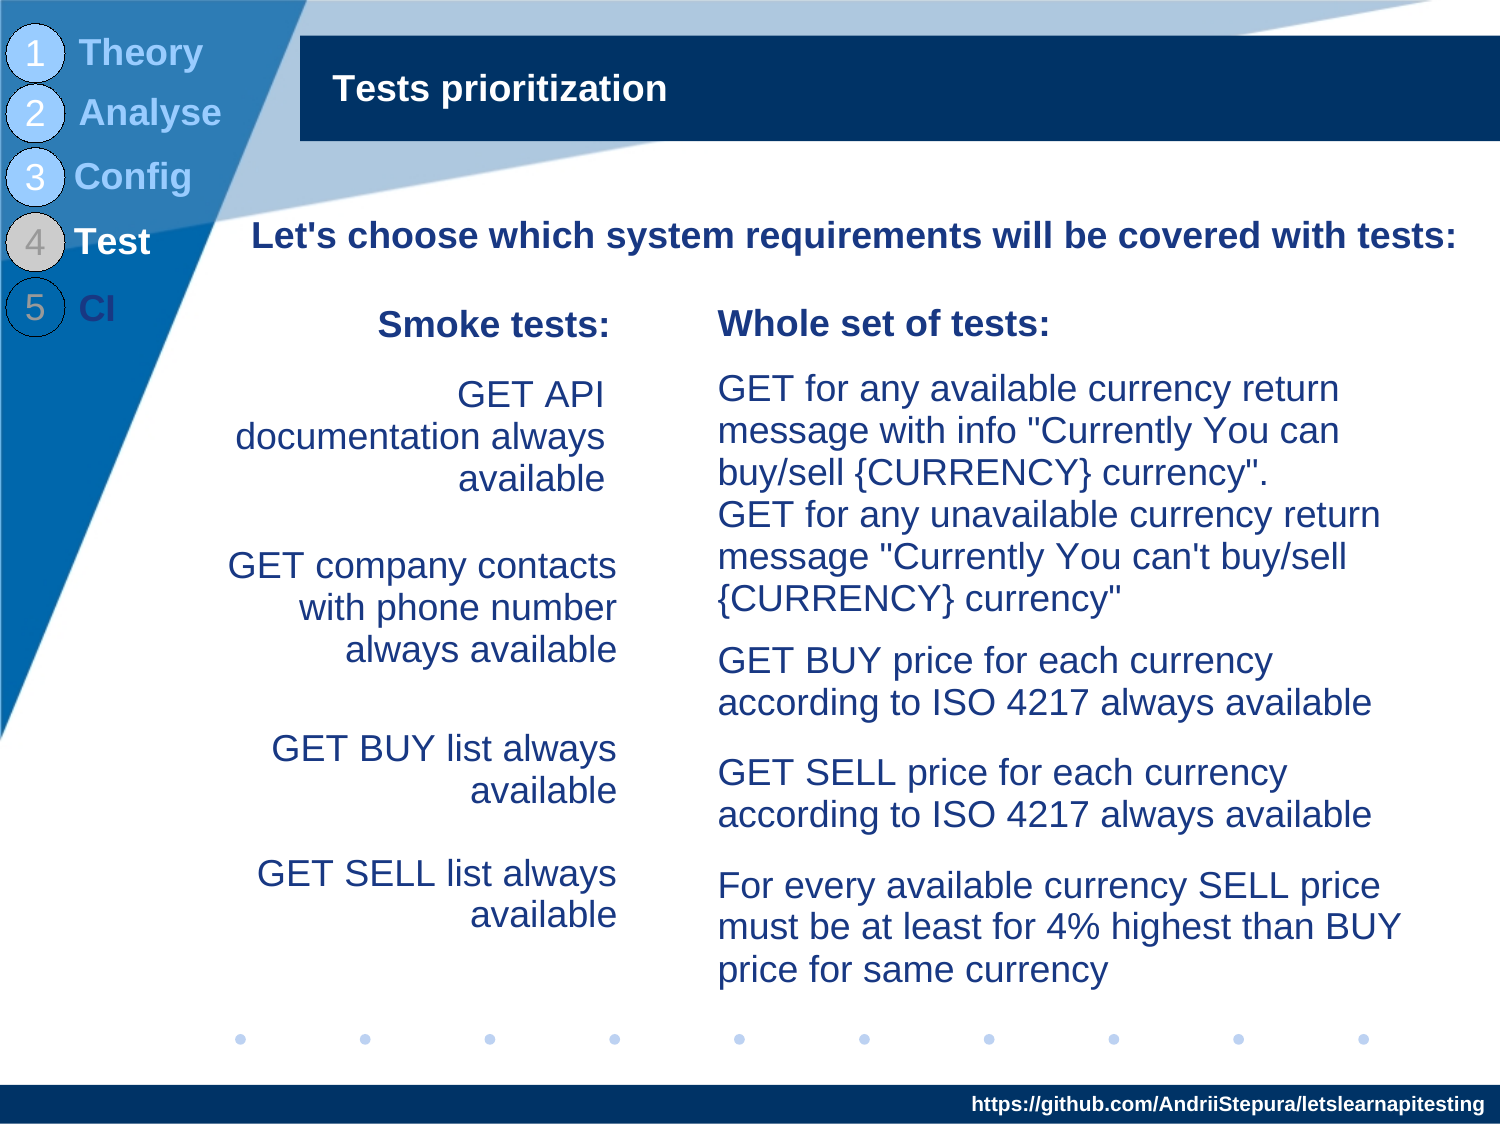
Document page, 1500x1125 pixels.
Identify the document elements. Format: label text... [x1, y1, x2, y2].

text_box GET BUY list always available [194, 720, 632, 844]
text_box 1 [5, 23, 66, 83]
text_box Whole set of tests: [702, 295, 1388, 384]
list Test [59, 212, 675, 495]
text_box GET BUY price for each currency according to ISO 4217 always available [702, 631, 1412, 731]
text_box 3 [5, 147, 66, 207]
picture [38, 67, 63, 100]
list Theory [63, 23, 266, 83]
text_box 5 [5, 277, 66, 337]
text_box 4 [5, 212, 66, 272]
text_box Smoke tests: [324, 296, 626, 355]
text_box Let's choose which system requirements will be covered with tests: [236, 206, 1477, 296]
text_box 2 [5, 83, 66, 143]
picture [0, 0, 1500, 842]
list Analyse [63, 83, 266, 148]
text_box GET company contacts with phone number always available [194, 537, 632, 679]
list CI [63, 279, 148, 339]
text_box GET SELL list always available [194, 844, 632, 986]
title Tests prioritization [300, 35, 1500, 142]
text_box GET for any available currency return message with info "Currently You can buy/sell {CURRENCY} currency". GET for any unavailable currency return message "Currently You can't buy/sell {CURRENCY} currency" [702, 360, 1436, 628]
text_box GET API documentation always available [212, 366, 621, 508]
list Config [58, 147, 591, 223]
text_box For every available currency SELL price must be at least for 4% highest than BUY price for same currency [702, 856, 1436, 998]
text_box GET SELL price for each currency according to ISO 4217 always available [702, 744, 1412, 844]
